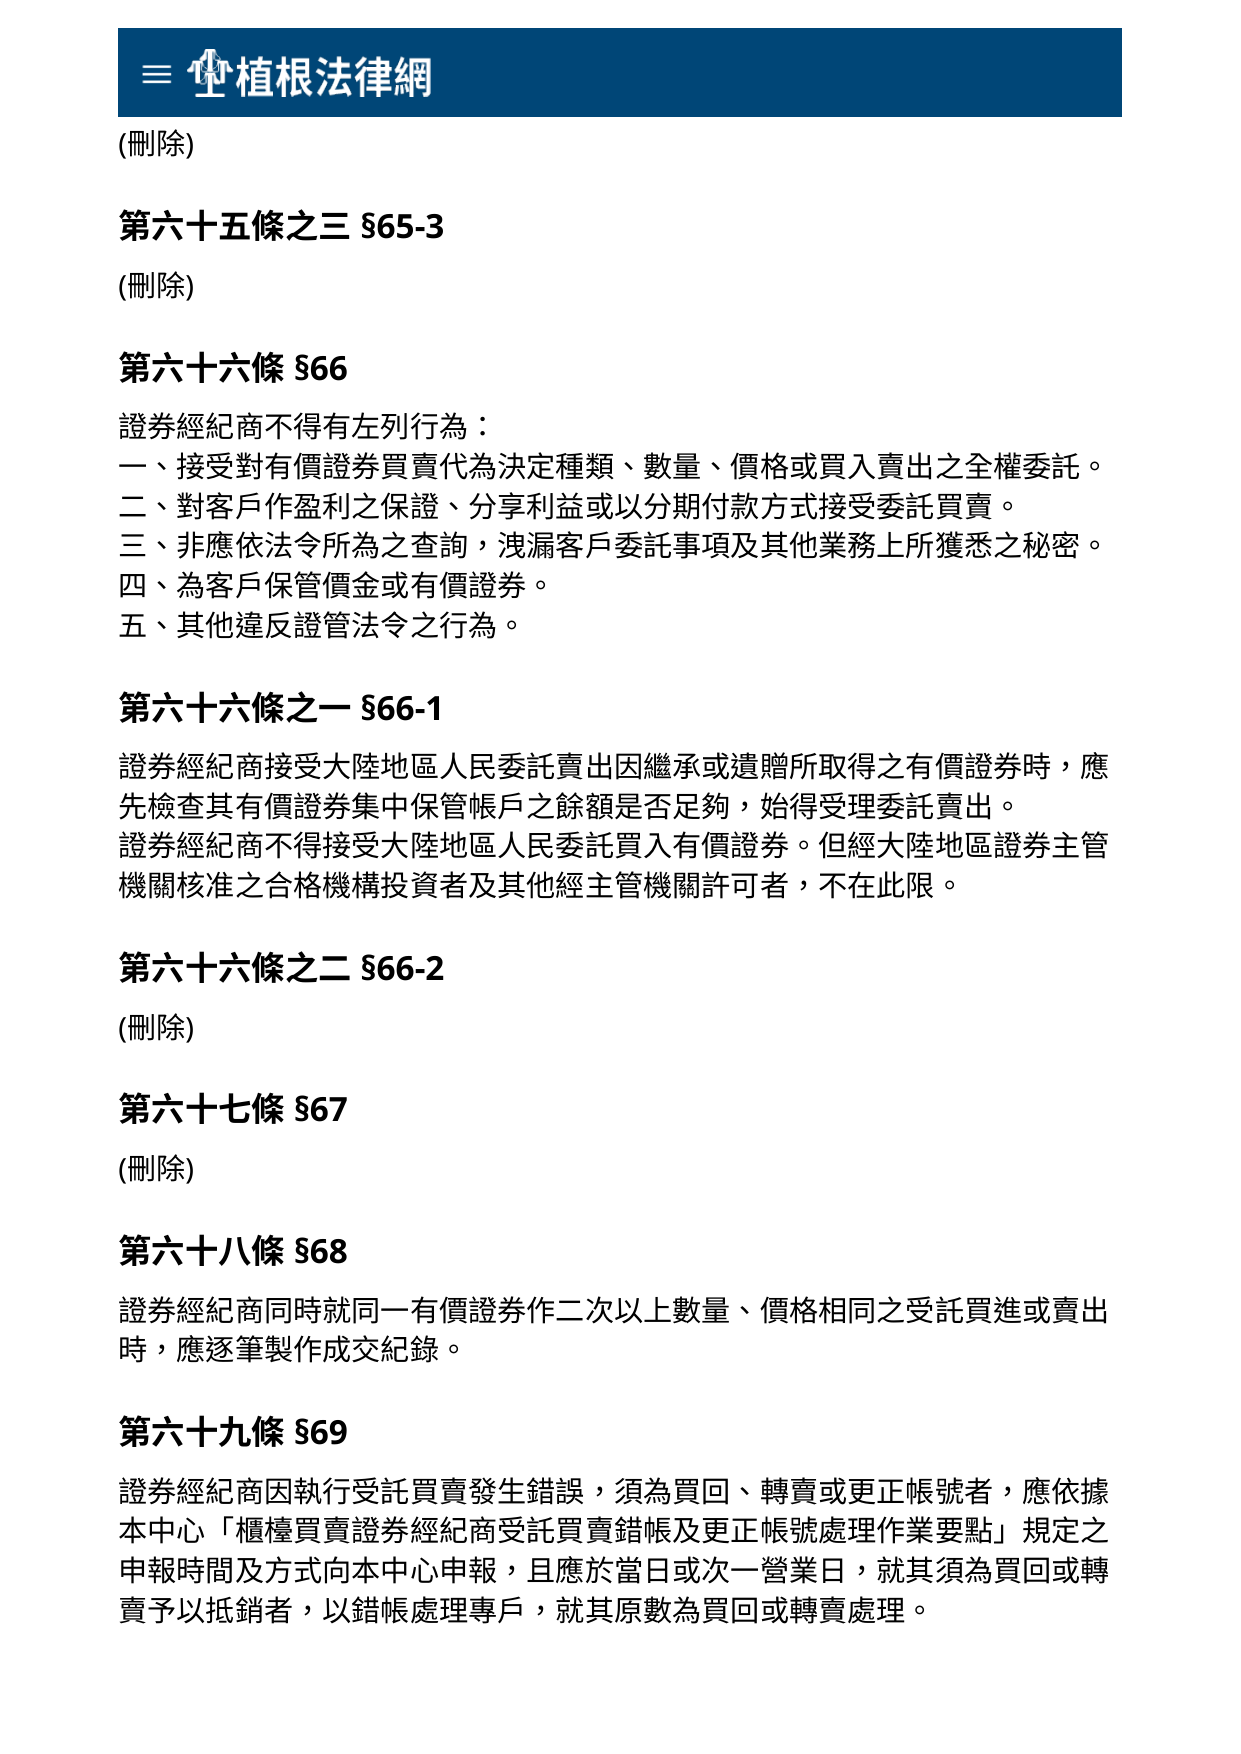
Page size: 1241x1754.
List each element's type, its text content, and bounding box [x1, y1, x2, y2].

text (刪除) [118, 1007, 1122, 1047]
text (刪除) [118, 265, 1122, 305]
text 第六十六條之一 §66-1 [118, 684, 1122, 730]
text 第六十六條之二 §66-2 [118, 945, 1122, 990]
text 三、非應依法令所為之查詢，洩漏客戶委託事項及其他業務上所獲悉之秘密。 [118, 526, 1122, 565]
text 二、對客戶作盈利之保證、分享利益或以分期付款方式接受委託買賣。 [118, 486, 1122, 526]
picture [118, 28, 1122, 117]
text 證券經紀商接受大陸地區人民委託賣出因繼承或遺贈所取得之有價證券時，應先檢查其有價證券集中保管帳戶之餘額是否足夠，始得受理委託賣出。 [118, 746, 1122, 826]
text 第六十七條 §67 [118, 1086, 1122, 1132]
text (刪除) [118, 1148, 1122, 1188]
text 第六十八條 §68 [118, 1228, 1122, 1273]
text 證券經紀商因執行受託買賣發生錯誤，須為買回、轉賣或更正帳號者，應依據本中心「櫃檯買賣證券經紀商受託買賣錯帳及更正帳號處理作業要點」規定之申報時間及方式向本中心申報，且應於當日或次一營業日，就其須為買回或轉賣予以抵銷者，以錯帳處理專戶，就其原數為買回或轉賣處理。 [118, 1471, 1122, 1630]
text 第六十九條 §69 [118, 1409, 1122, 1454]
text 證券經紀商不得接受大陸地區人民委託買入有價證券。但經大陸地區證券主管機關核准之合格機構投資者及其他經主管機關許可者，不在此限。 [118, 826, 1122, 905]
text 一、接受對有價證券買賣代為決定種類、數量、價格或買入賣出之全權委託。 [118, 446, 1122, 486]
text 第六十六條 §66 [118, 344, 1122, 390]
text 第六十五條之三 §65-3 [118, 203, 1122, 248]
text 五、其他違反證管法令之行為。 [118, 605, 1122, 644]
text 四、為客戶保管價金或有價證券。 [118, 565, 1122, 605]
text 證券經紀商不得有左列行為： [118, 406, 1122, 446]
text (刪除) [118, 123, 1122, 163]
text 證券經紀商同時就同一有價證券作二次以上數量、價格相同之受託買進或賣出時，應逐筆製作成交紀錄。 [118, 1290, 1122, 1369]
